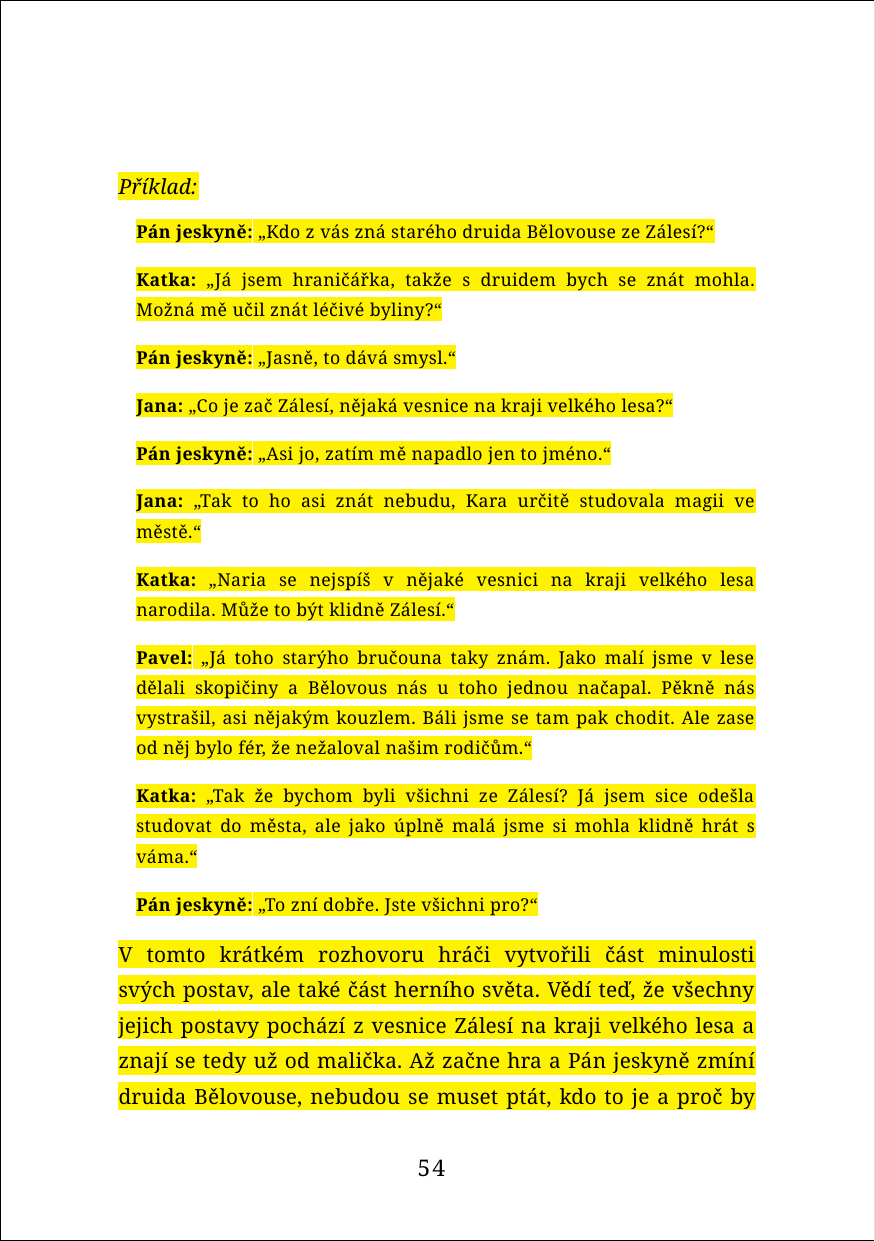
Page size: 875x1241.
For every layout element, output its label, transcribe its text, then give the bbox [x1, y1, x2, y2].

text Pavel: „Já toho starýho bručouna taky znám. Jako malí jsme v lese dělali skopičiny a Bělovous nás u toho jednou načapal. Pěkně nás vystrašil, asi nějakým kouzlem. Báli jsme se tam pak chodit. Ale zase od něj bylo fér, že nežaloval našim rodičům.“ [136, 645, 756, 760]
text V tomto krátkém rozhovoru hráči vytvořili část minulosti svých postav, ale také část herního světa. Vědí teď, že všechny jejich postavy pochází z vesnice Zálesí na kraji velkého lesa a znají se tedy už od malička. Až začne hra a Pán jeskyně zmíní druida Bělovouse, nebudou se muset ptát, kdo to je a proč by [118, 940, 756, 1110]
text Jana: „Co je zač Zálesí, nějaká vesnice na kraji velkého lesa?“ [136, 393, 756, 417]
text Pán jeskyně: „Asi jo, zatím mě napadlo jen to jméno.“ [136, 441, 756, 465]
text Katka: „Já jsem hraničářka, takže s druidem bych se znát mohla. Možná mě učil znát léčivé byliny?“ [136, 267, 756, 321]
text Pán jeskyně: „Jasně, to dává smysl.“ [136, 345, 756, 369]
text Pán jeskyně: „To zní dobře. Jste všichni pro?“ [136, 892, 756, 916]
text Příklad: [118, 172, 756, 200]
text Katka: „Naria se nejspíš v nějaké vesnici na kraji velkého lesa narodila. Může to být klidně Zálesí.“ [136, 567, 756, 621]
text Pán jeskyně: „Kdo z vás zná starého druida Bělovouse ze Zálesí?“ [136, 219, 756, 243]
text Jana: „Tak to ho asi znát nebudu, Kara určitě studovala magii ve městě.“ [136, 489, 756, 543]
text Katka: „Tak že bychom byli všichni ze Zálesí? Já jsem sice odešla studovat do města, ale jako úplně malá jsme si mohla klidně hrát s váma.“ [136, 784, 756, 868]
